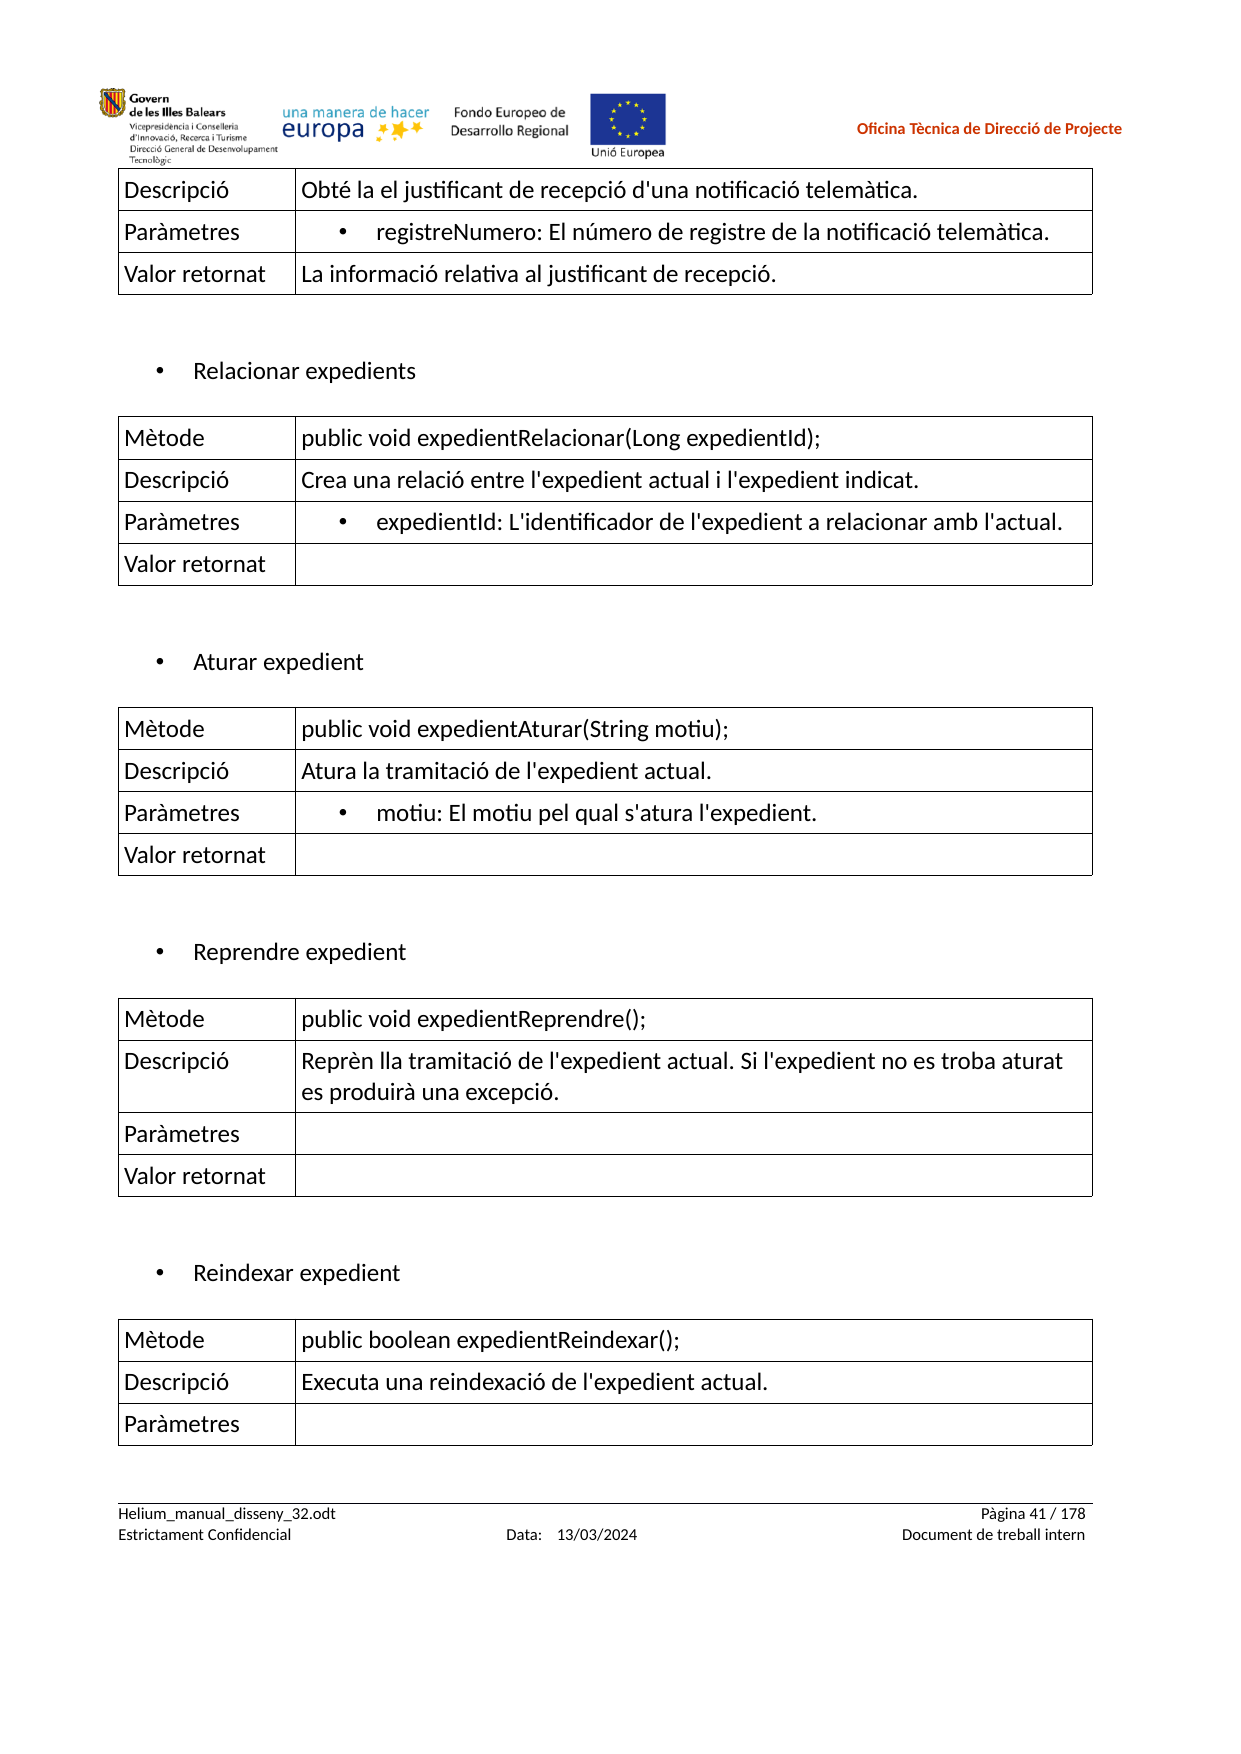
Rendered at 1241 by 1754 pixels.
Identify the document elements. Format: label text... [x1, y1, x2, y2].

table_cell Paràmetres [119, 1113, 295, 1154]
table_cell [296, 1155, 1092, 1196]
list Relacionar expedients [156, 355, 1122, 386]
table_cell Valor retornat [119, 1155, 295, 1196]
table_header public void expedientReprendre(); [296, 999, 1092, 1039]
list Reindexar expedient [156, 1257, 1122, 1288]
table_cell Descripció [119, 1041, 295, 1112]
table_cell Paràmetres [119, 792, 295, 833]
table_cell Valor retornat [119, 544, 295, 585]
table_header Mètode [119, 1320, 295, 1361]
table_header Mètode [119, 417, 295, 458]
table_header public boolean expedientReindexar(); [296, 1320, 1092, 1361]
table_cell La informació relativa al justificant de recepció. [296, 253, 1092, 294]
table_cell Paràmetres [119, 211, 295, 252]
table_header public void expedientRelacionar(Long expedientId); [296, 417, 1092, 458]
table_cell motiu: El motiu pel qual s'atura l'expedient. [296, 792, 1092, 833]
picture [99, 87, 668, 166]
table_cell registreNumero: El número de registre de la notificació telemàtica. [296, 211, 1092, 252]
table_header Mètode [119, 708, 295, 749]
table_cell Descripció [119, 1362, 295, 1403]
table_cell [296, 834, 1092, 875]
table_cell Obté la el justificant de recepció d'una notificació telemàtica. [296, 169, 1092, 210]
table_cell [296, 544, 1092, 585]
table_cell Paràmetres [119, 1404, 295, 1445]
table_cell Paràmetres [119, 502, 295, 543]
list Reprendre expedient [156, 936, 1122, 967]
table_cell Descripció [119, 460, 295, 501]
table_cell [296, 1404, 1092, 1445]
table_cell Executa una reindexació de l'expedient actual. [296, 1362, 1092, 1403]
list Aturar expedient [156, 646, 1122, 676]
table_cell Valor retornat [119, 834, 295, 875]
table_cell Reprèn lla tramitació de l'expedient actual. Si l'expedient no es troba aturat es produirà una excepció. [296, 1041, 1092, 1112]
table_header Mètode [119, 999, 295, 1039]
table_cell Crea una relació entre l'expedient actual i l'expedient indicat. [296, 460, 1092, 501]
table_cell Descripció [119, 169, 295, 210]
table_cell Valor retornat [119, 253, 295, 294]
table_header public void expedientAturar(String motiu); [296, 708, 1092, 749]
table_cell expedientId: L'identificador de l'expedient a relacionar amb l'actual. [296, 502, 1092, 543]
table_cell [296, 1113, 1092, 1154]
table_cell Atura la tramitació de l'expedient actual. [296, 750, 1092, 791]
table_cell Descripció [119, 750, 295, 791]
